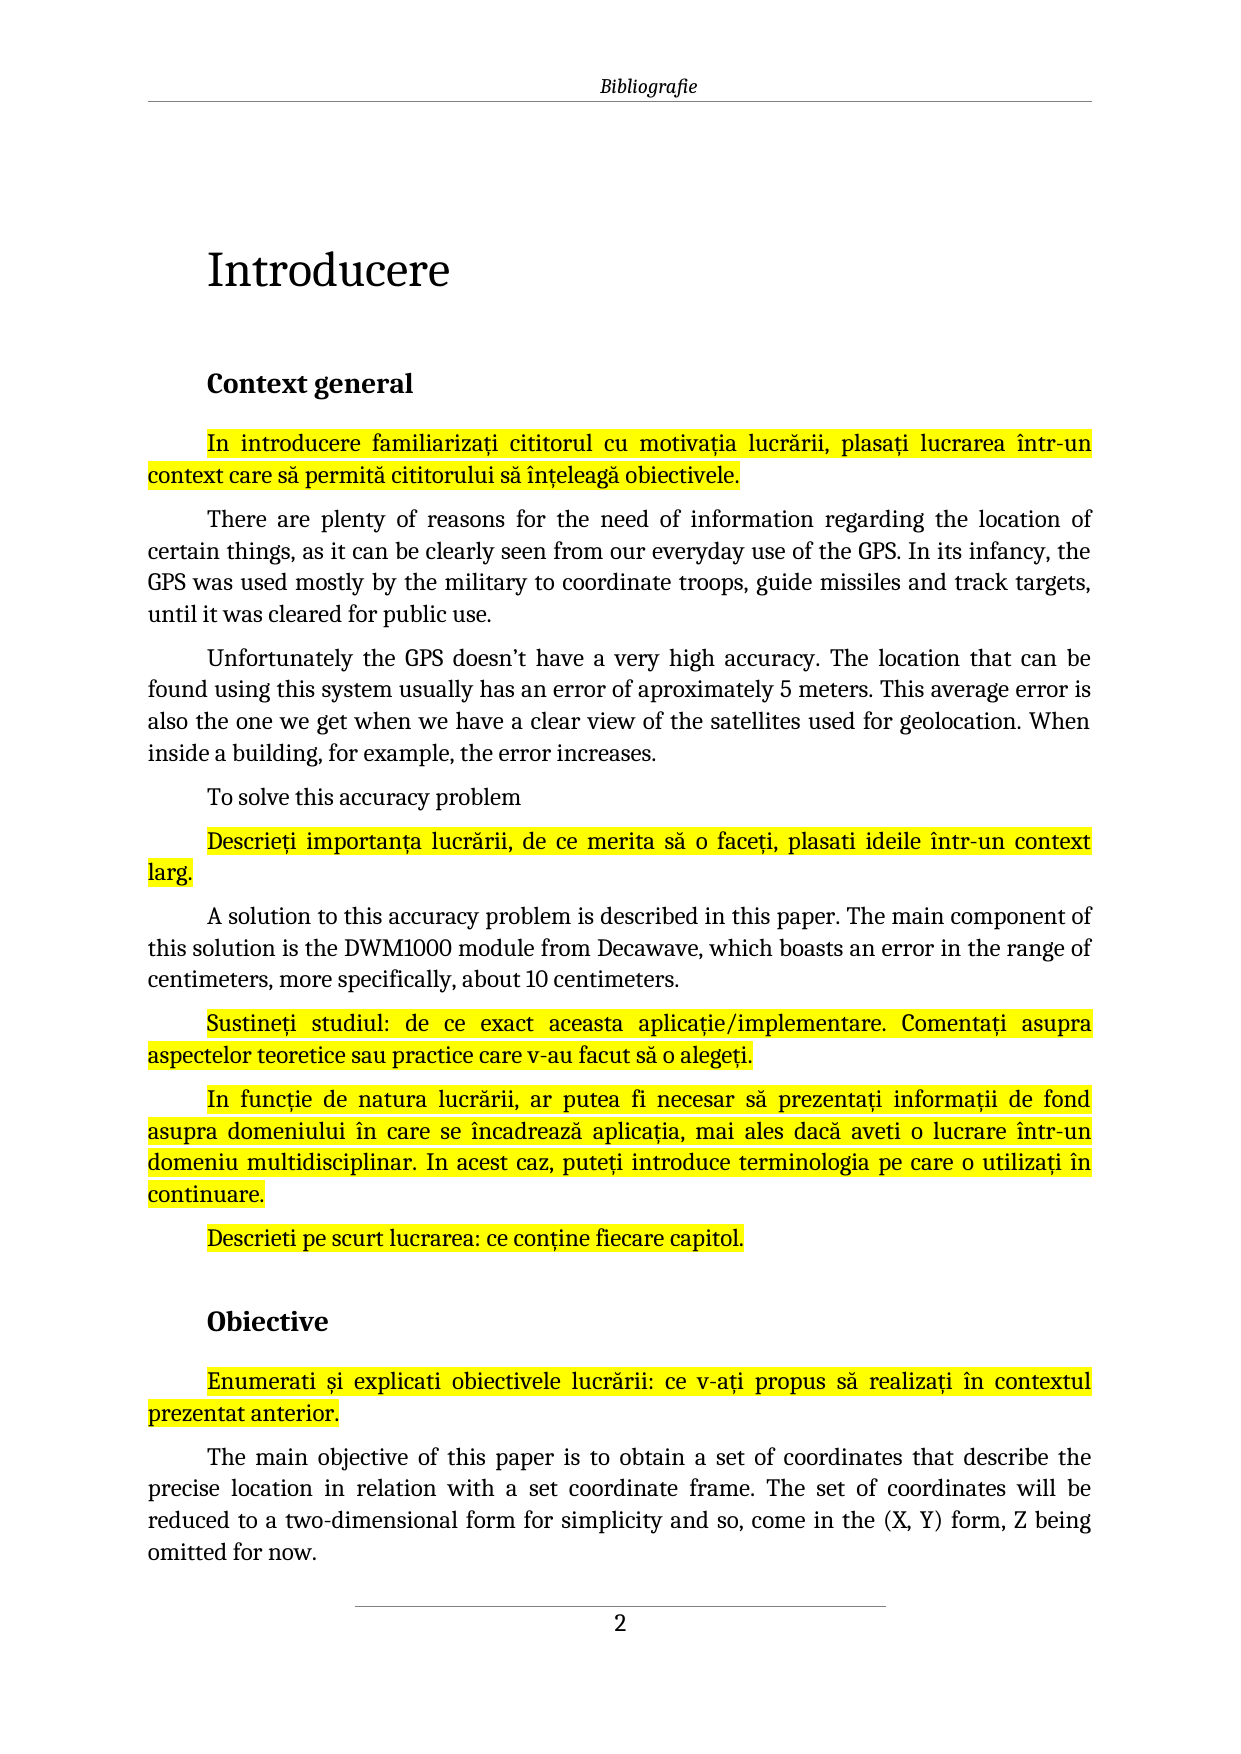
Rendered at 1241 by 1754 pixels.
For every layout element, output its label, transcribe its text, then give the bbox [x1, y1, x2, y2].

text The main objective of this paper is to obtain a set of coordinates that describe the precise location in relation with a set coordinate frame. The set of coordinates will be reduced to a two-dimensional form for simplicity and so, come in the (X, Y) form, Z being omitted for now. [148, 1443, 1092, 1566]
subtitle Introducere [148, 242, 1092, 299]
text To solve this accuracy problem [148, 782, 1092, 811]
text In introducere familiarizați cititorul cu motivația lucrării, plasați lucrarea într-un context care să permită cititorului să înțeleagă obiectivele. [148, 429, 1092, 490]
text Sustineți studiul: de ce exact aceasta aplicație/implementare. Comentați asupra aspectelor teoretice sau practice care v-au facut să o alegeți. [148, 1009, 1092, 1070]
text Descrieti pe scurt lucrarea: ce conține fiecare capitol. [148, 1224, 1092, 1252]
text In funcție de natura lucrării, ar putea fi necesar să prezentați informații de fond asupra domeniului în care se încadrează aplicația, mai ales dacă aveti o lucrare într-un domeniu multidisciplinar. In acest caz, puteți introduce terminologia pe care o utilizați în continuare. [148, 1085, 1092, 1208]
text Unfortunately the GPS doesn’t have a very high accuracy. The location that can be found using this system usually has an error of aproximately 5 meters. This average error is also the one we get when we have a clear view of the satellites used for geolocation. When inside a building, for example, the error increases. [148, 644, 1092, 767]
text Enumerati și explicati obiectivele lucrării: ce v-ați propus să realizați în contextul prezentat anterior. [148, 1367, 1092, 1427]
subtitle Obiective [148, 1305, 1092, 1339]
text A solution to this accuracy problem is described in this paper. The main component of this solution is the DWM1000 module from Decawave, which boasts an error in the range of centimeters, more specifically, about 10 centimeters. [148, 902, 1092, 994]
subtitle Context general [148, 367, 1092, 401]
text Descrieți importanța lucrării, de ce merita să o faceți, plasati ideile într-un context larg. [148, 827, 1092, 887]
text There are plenty of reasons for the need of information regarding the location of certain things, as it can be clearly seen from our everyday use of the GPS. In its infancy, the GPS was used mostly by the military to coordinate troops, guide missiles and track targets, until it was cleared for public use. [148, 505, 1092, 628]
